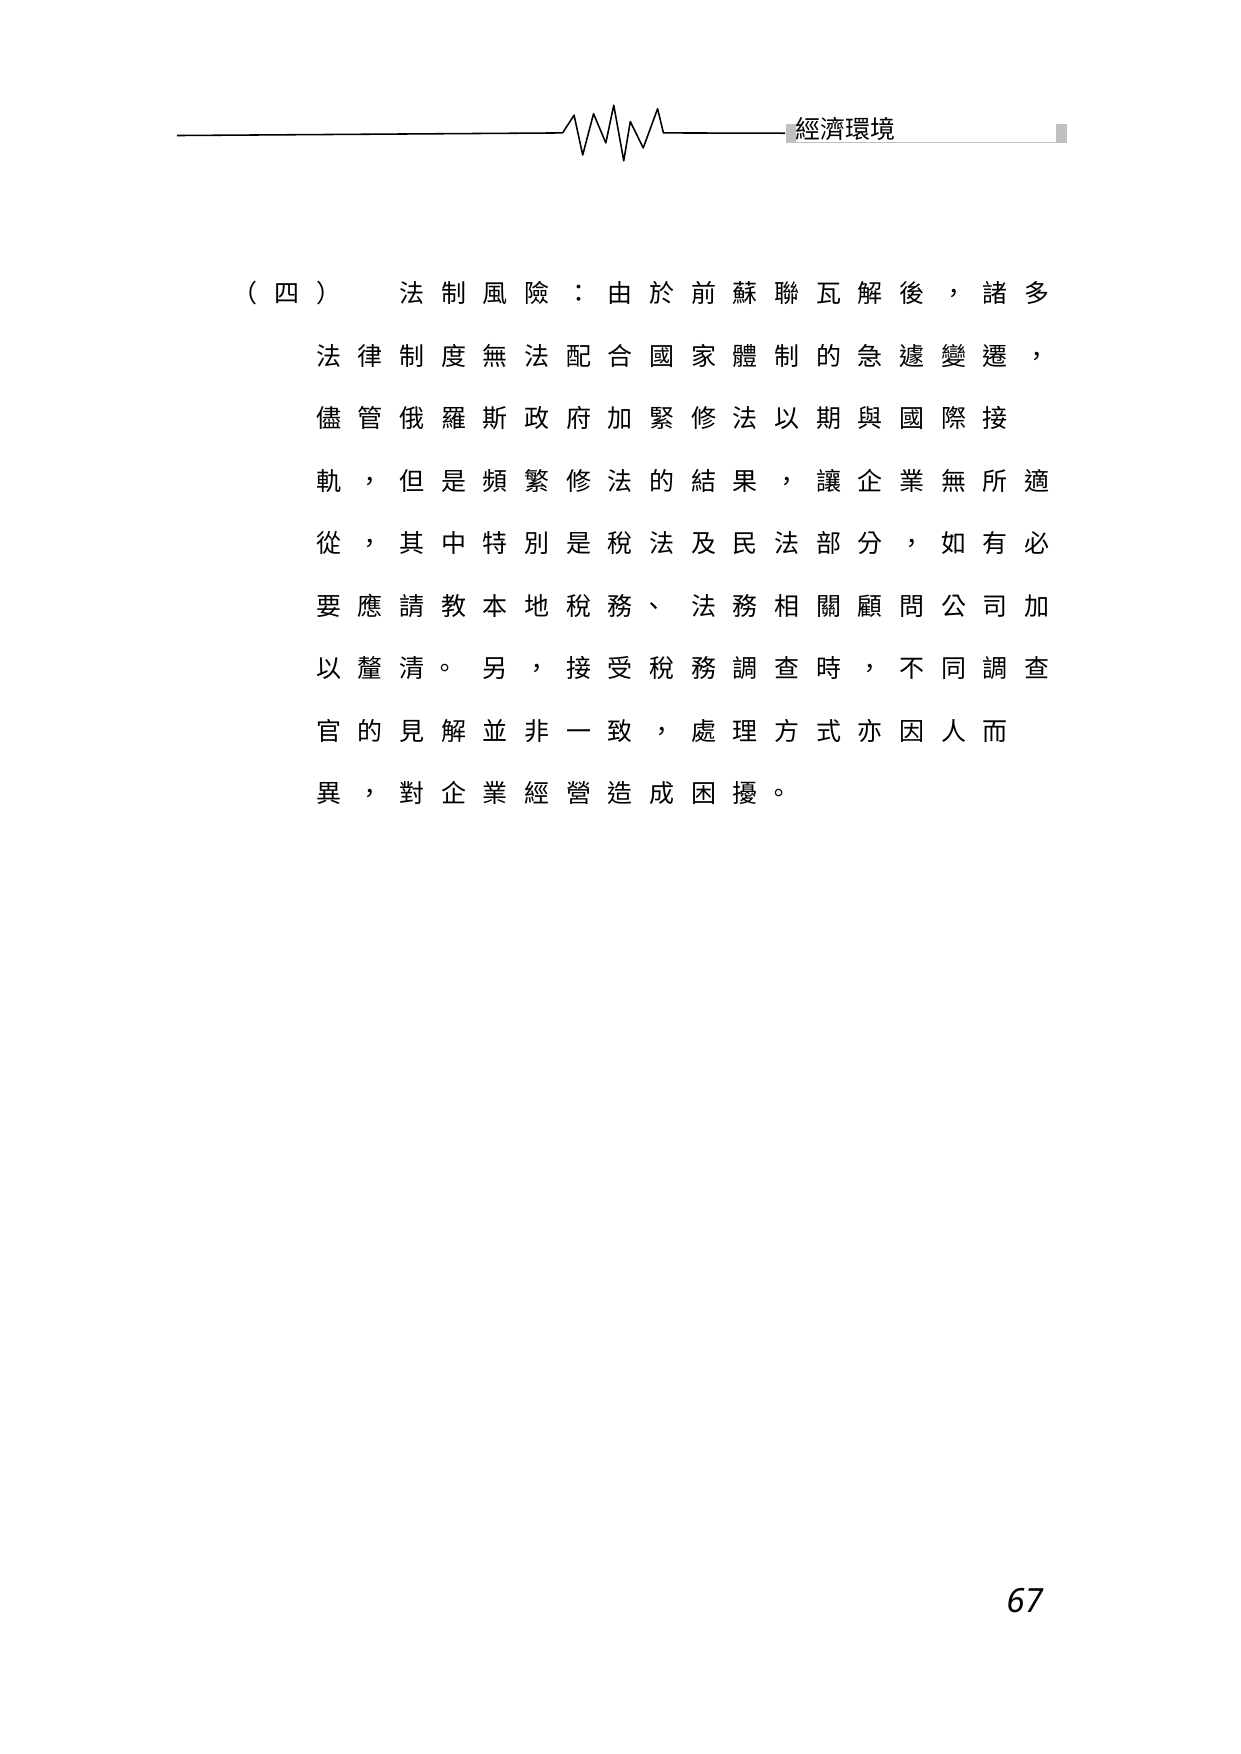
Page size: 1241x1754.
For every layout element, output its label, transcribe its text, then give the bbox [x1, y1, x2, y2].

text （四） 法制風險：由於前蘇聯瓦解後，諸多法律制度無法配合國家體制的急遽變遷，儘管俄羅斯政府加緊修法以期與國際接軌，但是頻繁修法的結果，讓企業無所適從，其中特別是稅法及民法部分，如有必要應請教本地稅務、法務相關顧問公司加以釐清。另，接受稅務調查時，不同調查官的見解並非一致，處理方式亦因人而異，對企業經營造成困擾。 [207, 250, 1058, 813]
